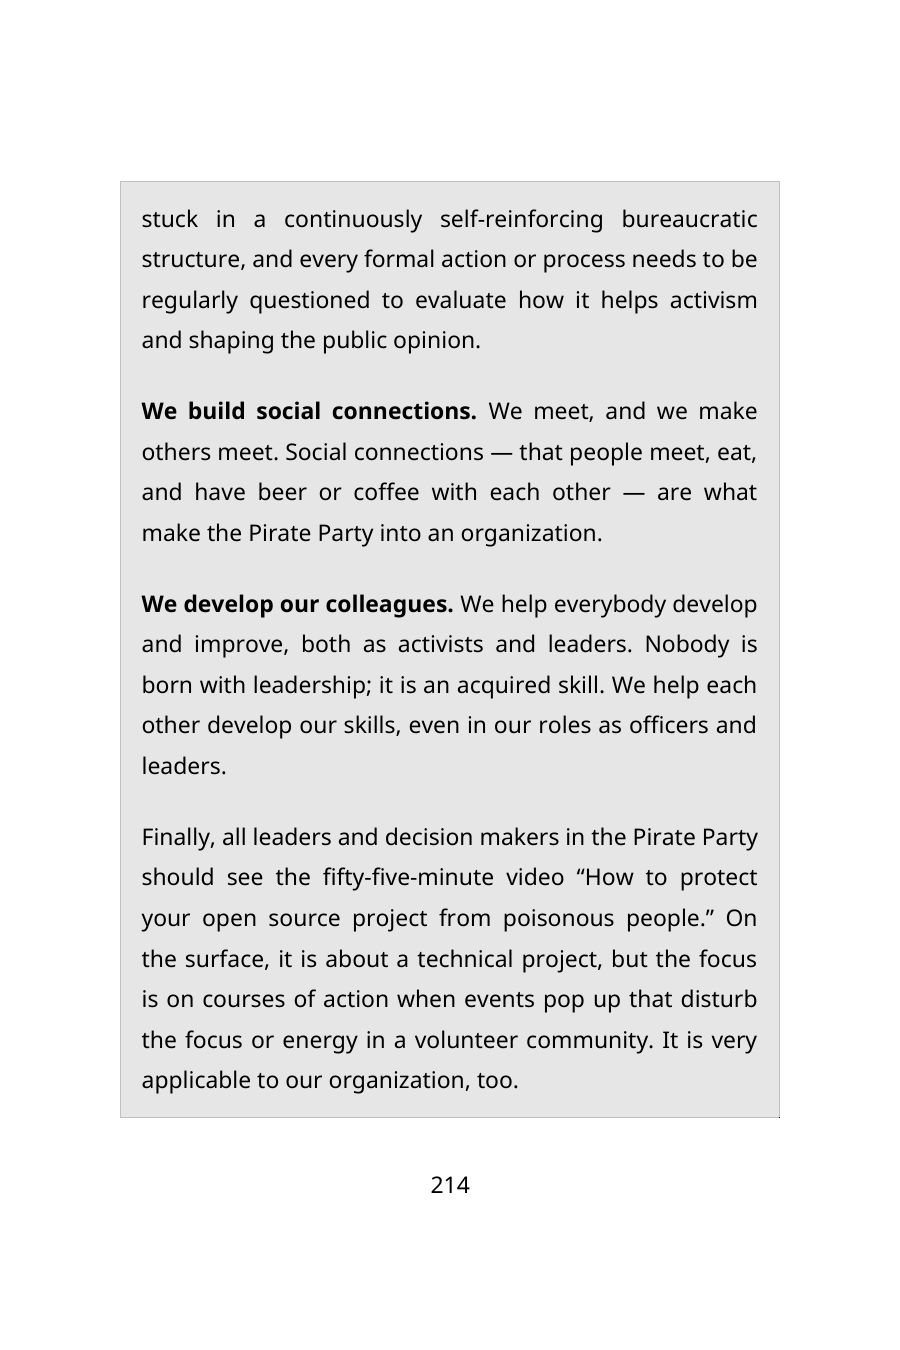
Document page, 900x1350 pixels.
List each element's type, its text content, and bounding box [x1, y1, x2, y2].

text stuck in a continuously self-reinforcing bureaucratic structure, and every formal action or process needs to be regularly questioned to evaluate how it helps activism and shaping the public opinion. [121, 182, 779, 356]
text We build social connections. We meet, and we make others meet. Social connections — that people meet, eat, and have beer or coffee with each other — are what make the Pirate Party into an organization. [121, 374, 779, 548]
text We develop our colleagues. We help everybody develop and improve, both as activists and leaders. Nobody is born with leadership; it is an acquired skill. We help each other develop our skills, even in our roles as officers and leaders. [121, 566, 779, 781]
text Finally, all leaders and decision makers in the Pirate Party should see the fifty-five-minute video “How to protect your open source project from poisonous people.” On the surface, it is about a technical project, but the focus is on courses of action when events pop up that disturb the focus or energy in a volunteer community. It is very applicable to our organization, too. [121, 799, 779, 1117]
